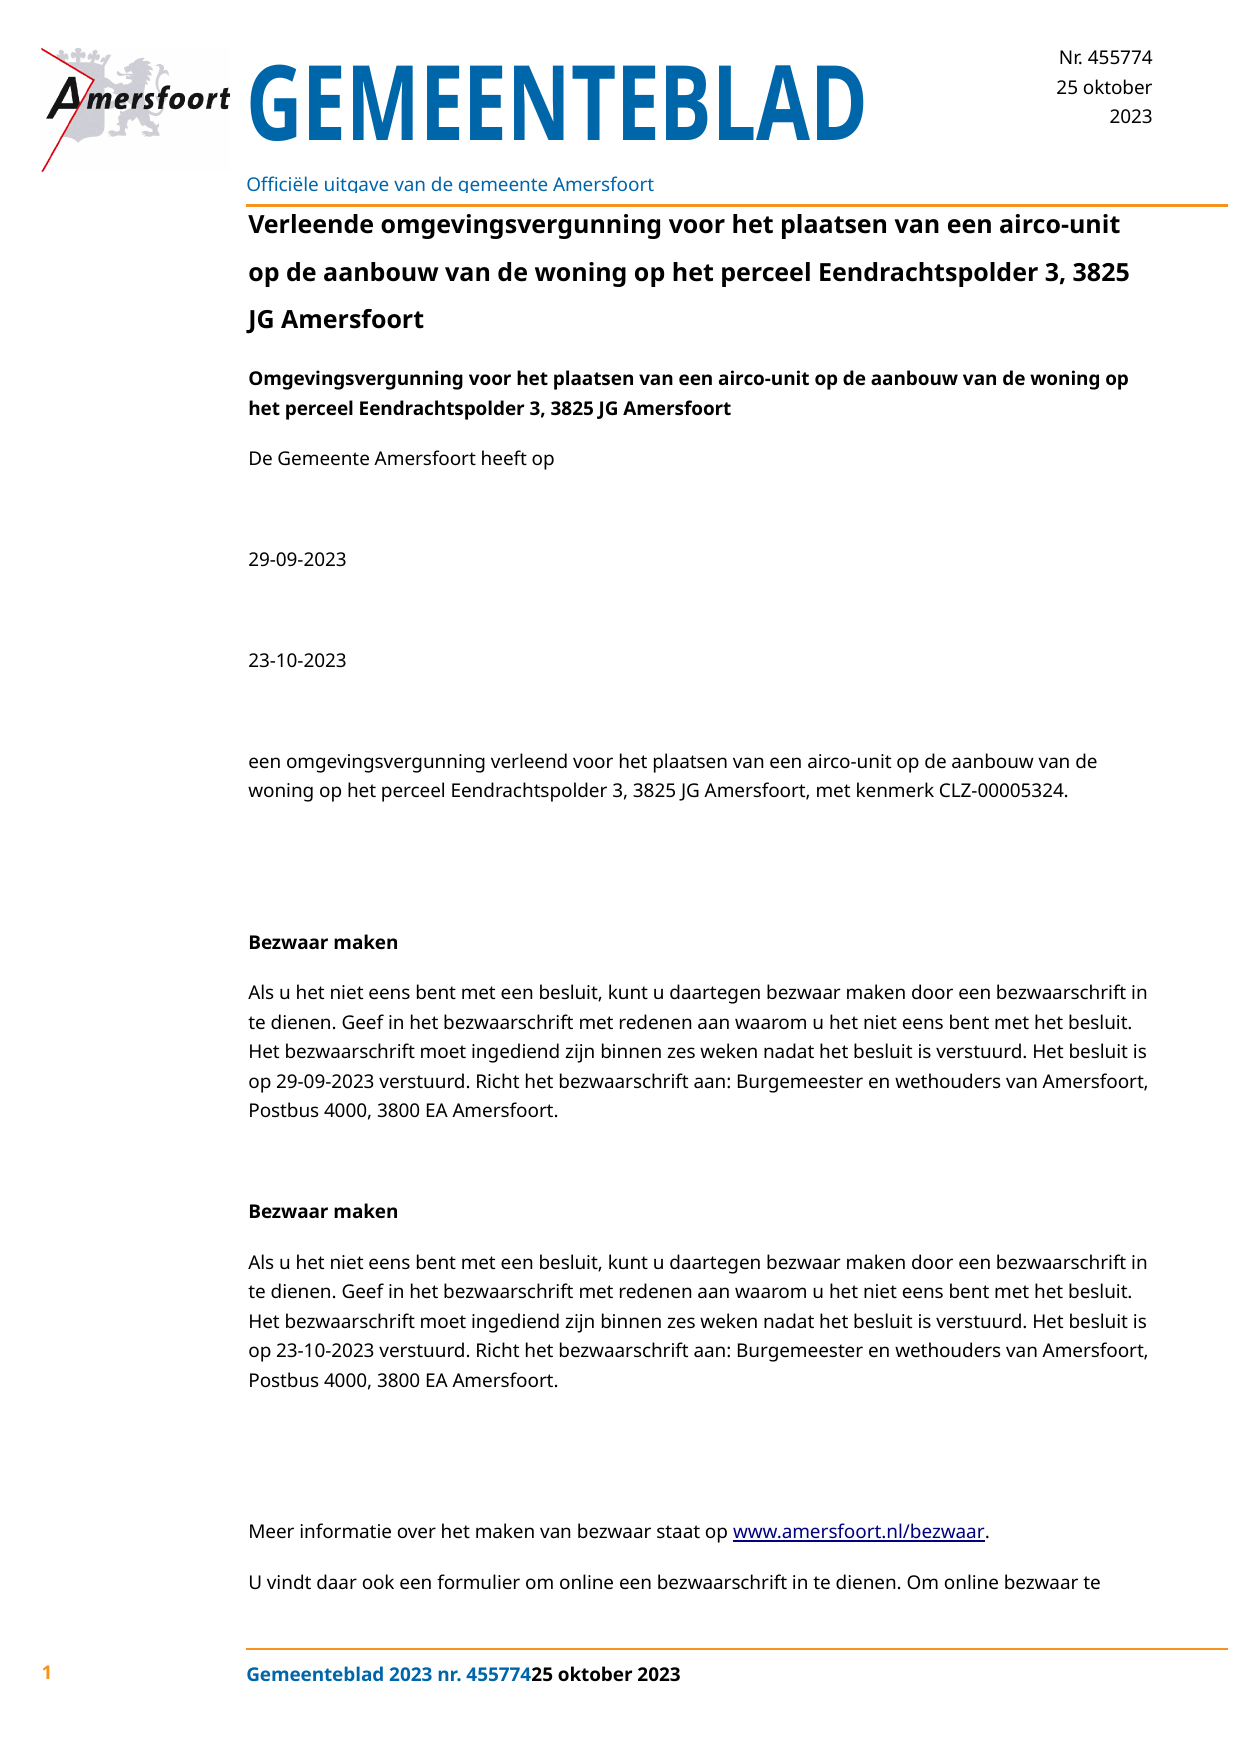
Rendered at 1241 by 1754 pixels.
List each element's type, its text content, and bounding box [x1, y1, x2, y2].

text een omgevingsvergunning verleend voor het plaatsen van een airco-unit op de aanbouw van de woning op het perceel Eendrachtspolder 3, 3825 JG Amersfoort, met kenmerk CLZ-00005324. [248, 748, 1152, 803]
text Omgevingsvergunning voor het plaatsen van een airco-unit op de aanbouw van de woning op het perceel Eendrachtspolder 3, 3825 JG Amersfoort [248, 366, 1152, 421]
text Meer informatie over het maken van bezwaar staat op www.amersfoort.nl/bezwaar. [248, 1518, 1152, 1544]
text U vindt daar ook een formulier om online een bezwaarschrift in te dienen. Om online bezwaar te [248, 1569, 1152, 1594]
text Als u het niet eens bent met een besluit, kunt u daartegen bezwaar maken door een bezwaarschrift in te dienen. Geef in het bezwaarschrift met redenen aan waarom u het niet eens bent met het besluit. Het bezwaarschrift moet ingediend zijn binnen zes weken nadat het besluit is verstuurd. Het besluit is op 23-10-2023 verstuurd. Richt het bezwaarschrift aan: Burgemeester en wethouders van Amersfoort, Postbus 4000, 3800 EA Amersfoort. [248, 1249, 1152, 1393]
text Bezwaar maken [248, 929, 1152, 954]
text 23-10-2023 [248, 647, 1152, 673]
text Als u het niet eens bent met een besluit, kunt u daartegen bezwaar maken door een bezwaarschrift in te dienen. Geef in het bezwaarschrift met redenen aan waarom u het niet eens bent met het besluit. Het bezwaarschrift moet ingediend zijn binnen zes weken nadat het besluit is verstuurd. Het besluit is op 29-09-2023 verstuurd. Richt het bezwaarschrift aan: Burgemeester en wethouders van Amersfoort, Postbus 4000, 3800 EA Amersfoort. [248, 979, 1152, 1123]
text 29-09-2023 [248, 546, 1152, 572]
text De Gemeente Amersfoort heeft op [248, 446, 1152, 471]
text Bezwaar maken [248, 1198, 1152, 1224]
text Verleende omgevingsvergunning voor het plaatsen van een airco-unit op de aanbouw van de woning op het perceel Eendrachtspolder 3, 3825 JG Amersfoort [248, 207, 1152, 336]
picture [41, 47, 231, 172]
